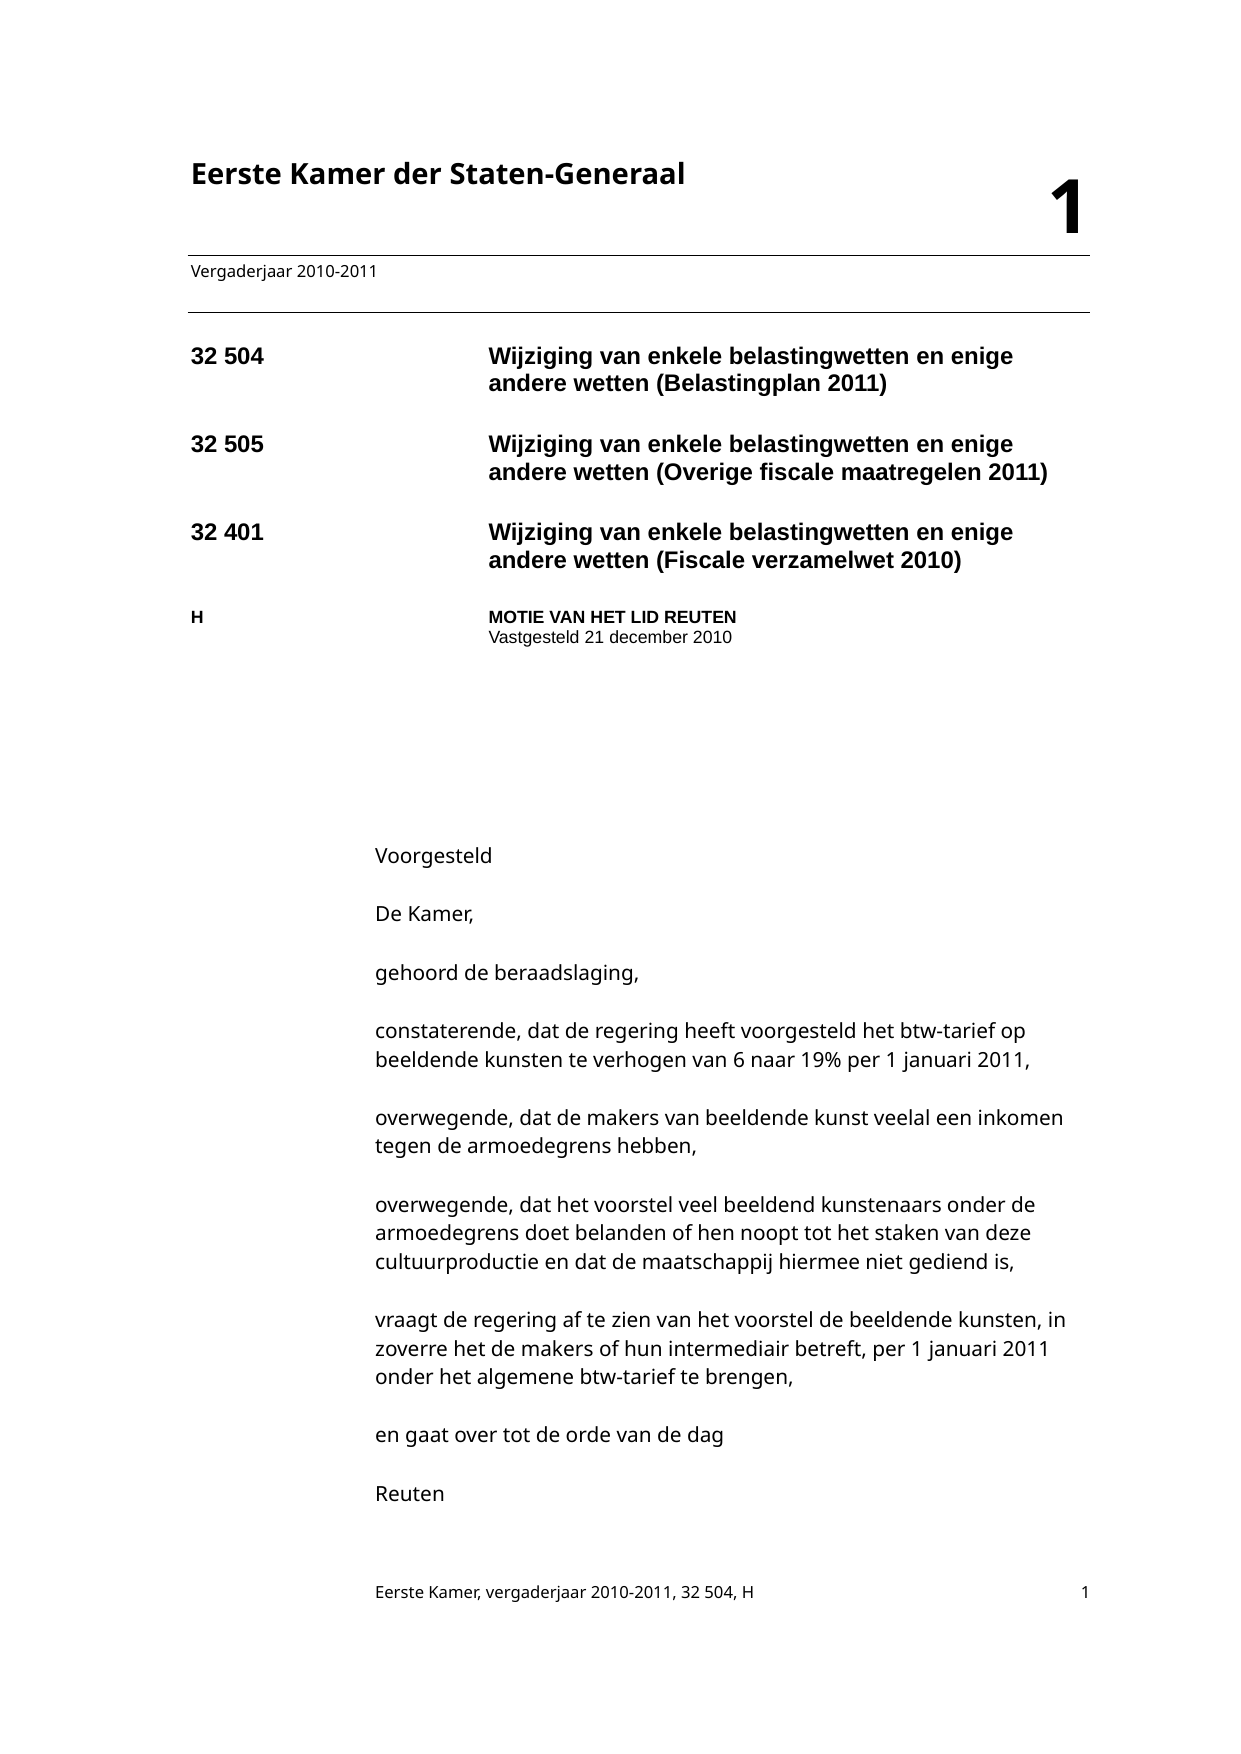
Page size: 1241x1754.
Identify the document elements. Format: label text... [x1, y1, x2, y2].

text vraagt de regering af te zien van het voorstel de beeldende kunsten, in zoverre het de makers of hun intermediair betreft, per 1 januari 2011 onder het algemene btw-tarief te brengen, [375, 1305, 1090, 1391]
table_cell Wijziging van enkele belastingwetten en enige andere wetten (Belastingplan 2011) [485, 339, 1090, 427]
table_cell Wijziging van enkele belastingwetten en enige andere wetten (Overige fiscale maatregelen 2011) [485, 427, 1090, 515]
text en gaat over tot de orde van de dag [375, 1421, 1090, 1449]
table_cell H [188, 604, 485, 722]
text constaterende, dat de regering heeft voorgesteld het btw-tarief op beeldende kunsten te verhogen van 6 naar 19% per 1 januari 2011, [375, 1016, 1090, 1073]
table_cell 32 401 [188, 515, 485, 603]
table_cell 32 505 [188, 427, 485, 515]
text overwegende, dat het voorstel veel beeldend kunstenaars onder de armoedegrens doet belanden of hen noopt tot het staken van deze cultuurproductie en dat de maatschappij hiermee niet gediend is, [375, 1190, 1090, 1275]
table_cell MOTIE VAN HET LID REUTEN Vastgesteld 21 december 2010 [485, 604, 1090, 722]
text gehoord de beraadslaging, [375, 958, 1090, 986]
text De Kamer, [375, 899, 1090, 928]
table_cell Vergaderjaar 2010-2011 [188, 256, 485, 312]
table_cell [188, 313, 485, 339]
text Voorgesteld [375, 841, 1090, 869]
table_cell [485, 313, 1090, 339]
table_header Eerste Kamer der Staten-Generaal [188, 150, 909, 255]
table_header 1 [910, 150, 1090, 255]
table_cell Wijziging van enkele belastingwetten en enige andere wetten (Fiscale verzamelwet 2010) [485, 515, 1090, 603]
table_cell [485, 256, 1090, 312]
text overwegende, dat de makers van beeldende kunst veelal een inkomen tegen de armoedegrens hebben, [375, 1103, 1090, 1160]
text Reuten [375, 1479, 1090, 1507]
table_cell 32 504 [188, 339, 485, 427]
